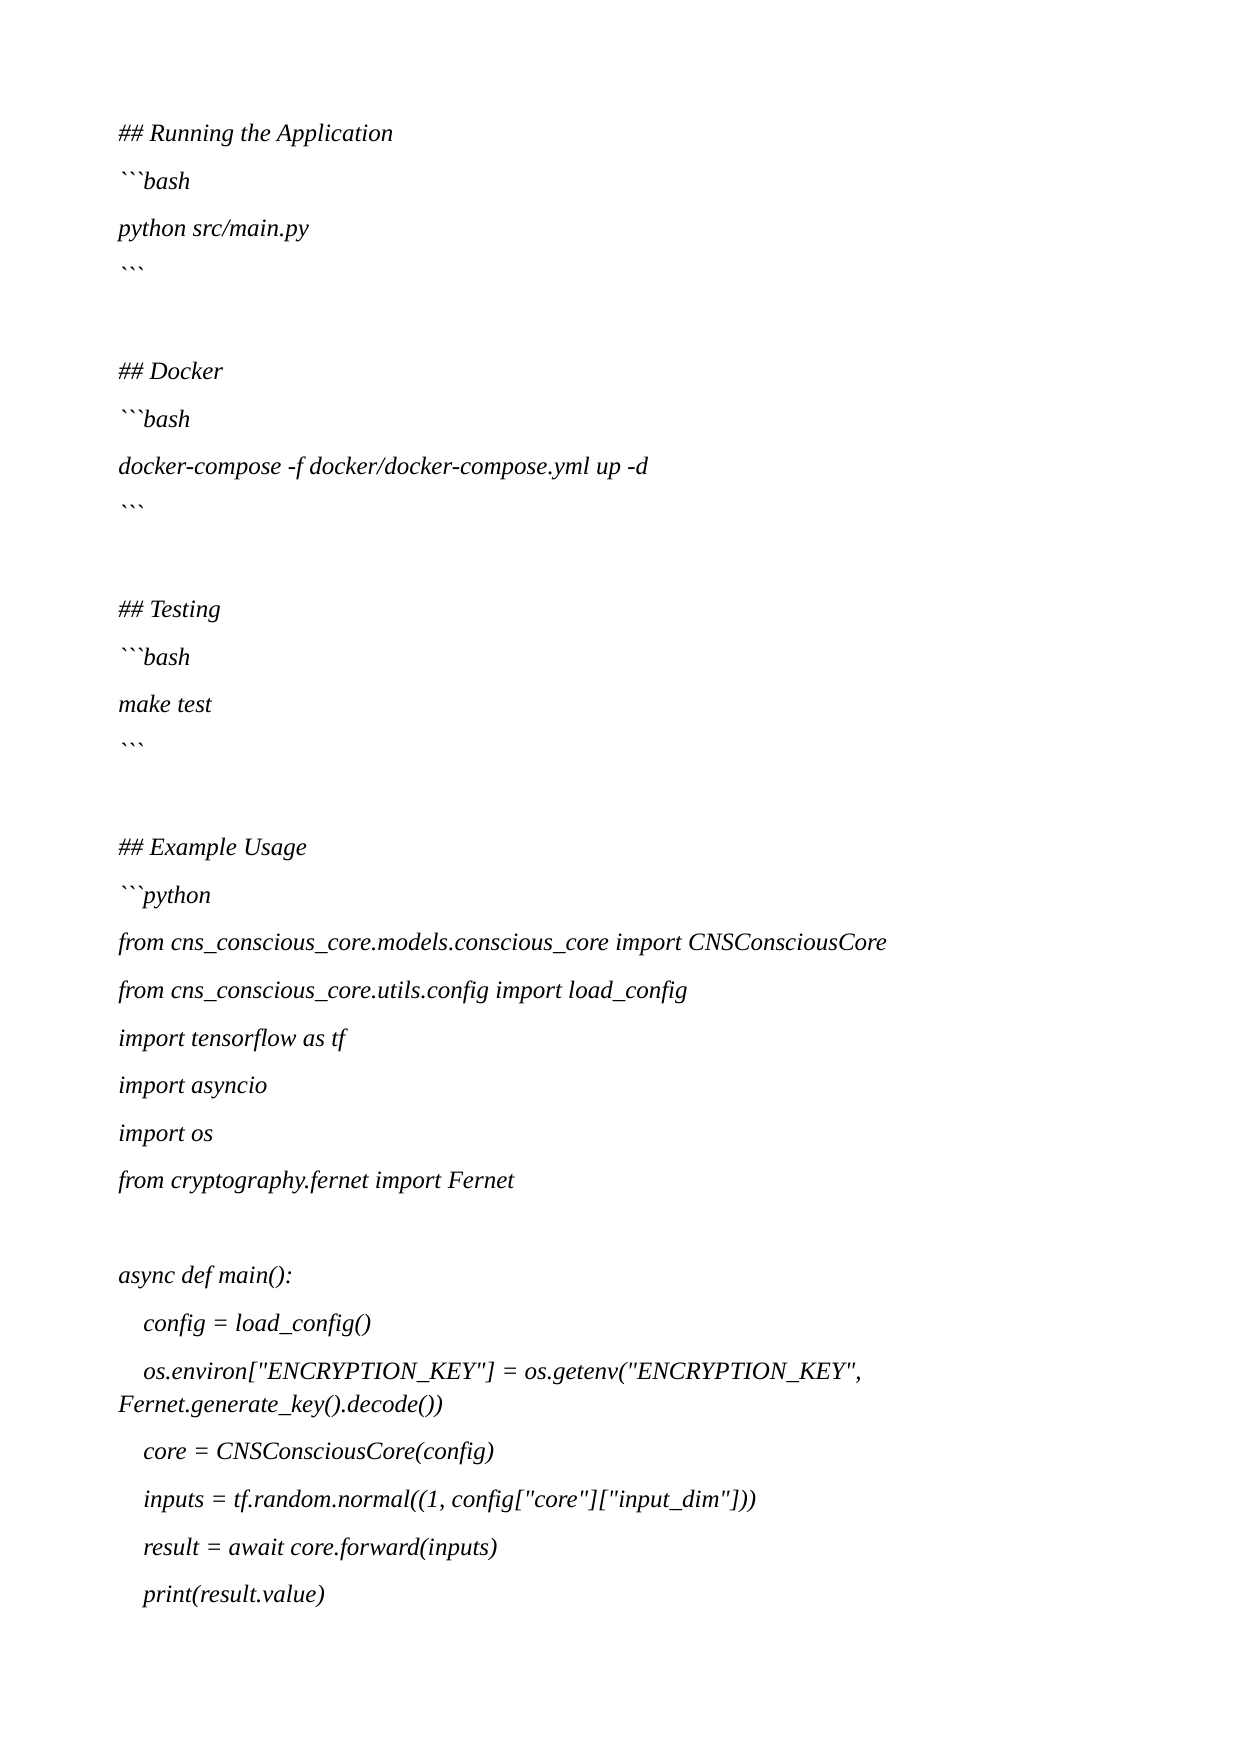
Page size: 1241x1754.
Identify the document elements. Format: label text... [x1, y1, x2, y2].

text import tensorflow as tf [118, 1023, 1122, 1051]
text ```bash [118, 404, 1122, 432]
text import asyncio [118, 1070, 1122, 1099]
text python src/main.py [118, 213, 1122, 242]
text ## Running the Application [118, 118, 1122, 147]
text ``` [118, 261, 1122, 290]
text config = load_config() [118, 1308, 1122, 1337]
text ## Testing [118, 594, 1122, 623]
text ```bash [118, 166, 1122, 194]
text make test [118, 689, 1122, 718]
text from cns_conscious_core.utils.config import load_config [118, 975, 1122, 1004]
text ``` [118, 737, 1122, 766]
text ## Example Usage [118, 832, 1122, 861]
text ```python [118, 880, 1122, 908]
text ## Docker [118, 356, 1122, 385]
text core = CNSConsciousCore(config) [118, 1436, 1122, 1465]
text docker-compose -f docker/docker-compose.yml up -d [118, 451, 1122, 480]
text result = await core.forward(inputs) [118, 1532, 1122, 1560]
text inputs = tf.random.normal((1, config["core"]["input_dim"])) [118, 1484, 1122, 1513]
text os.environ["ENCRYPTION_KEY"] = os.getenv("ENCRYPTION_KEY", Fernet.generate_key().decode()) [118, 1356, 1122, 1418]
text import os [118, 1118, 1122, 1147]
text ```bash [118, 642, 1122, 671]
text print(result.value) [118, 1579, 1122, 1608]
text from cryptography.fernet import Fernet [118, 1165, 1122, 1194]
text async def main(): [118, 1261, 1122, 1289]
text from cns_conscious_core.models.conscious_core import CNSConsciousCore [118, 927, 1122, 956]
text ``` [118, 499, 1122, 528]
